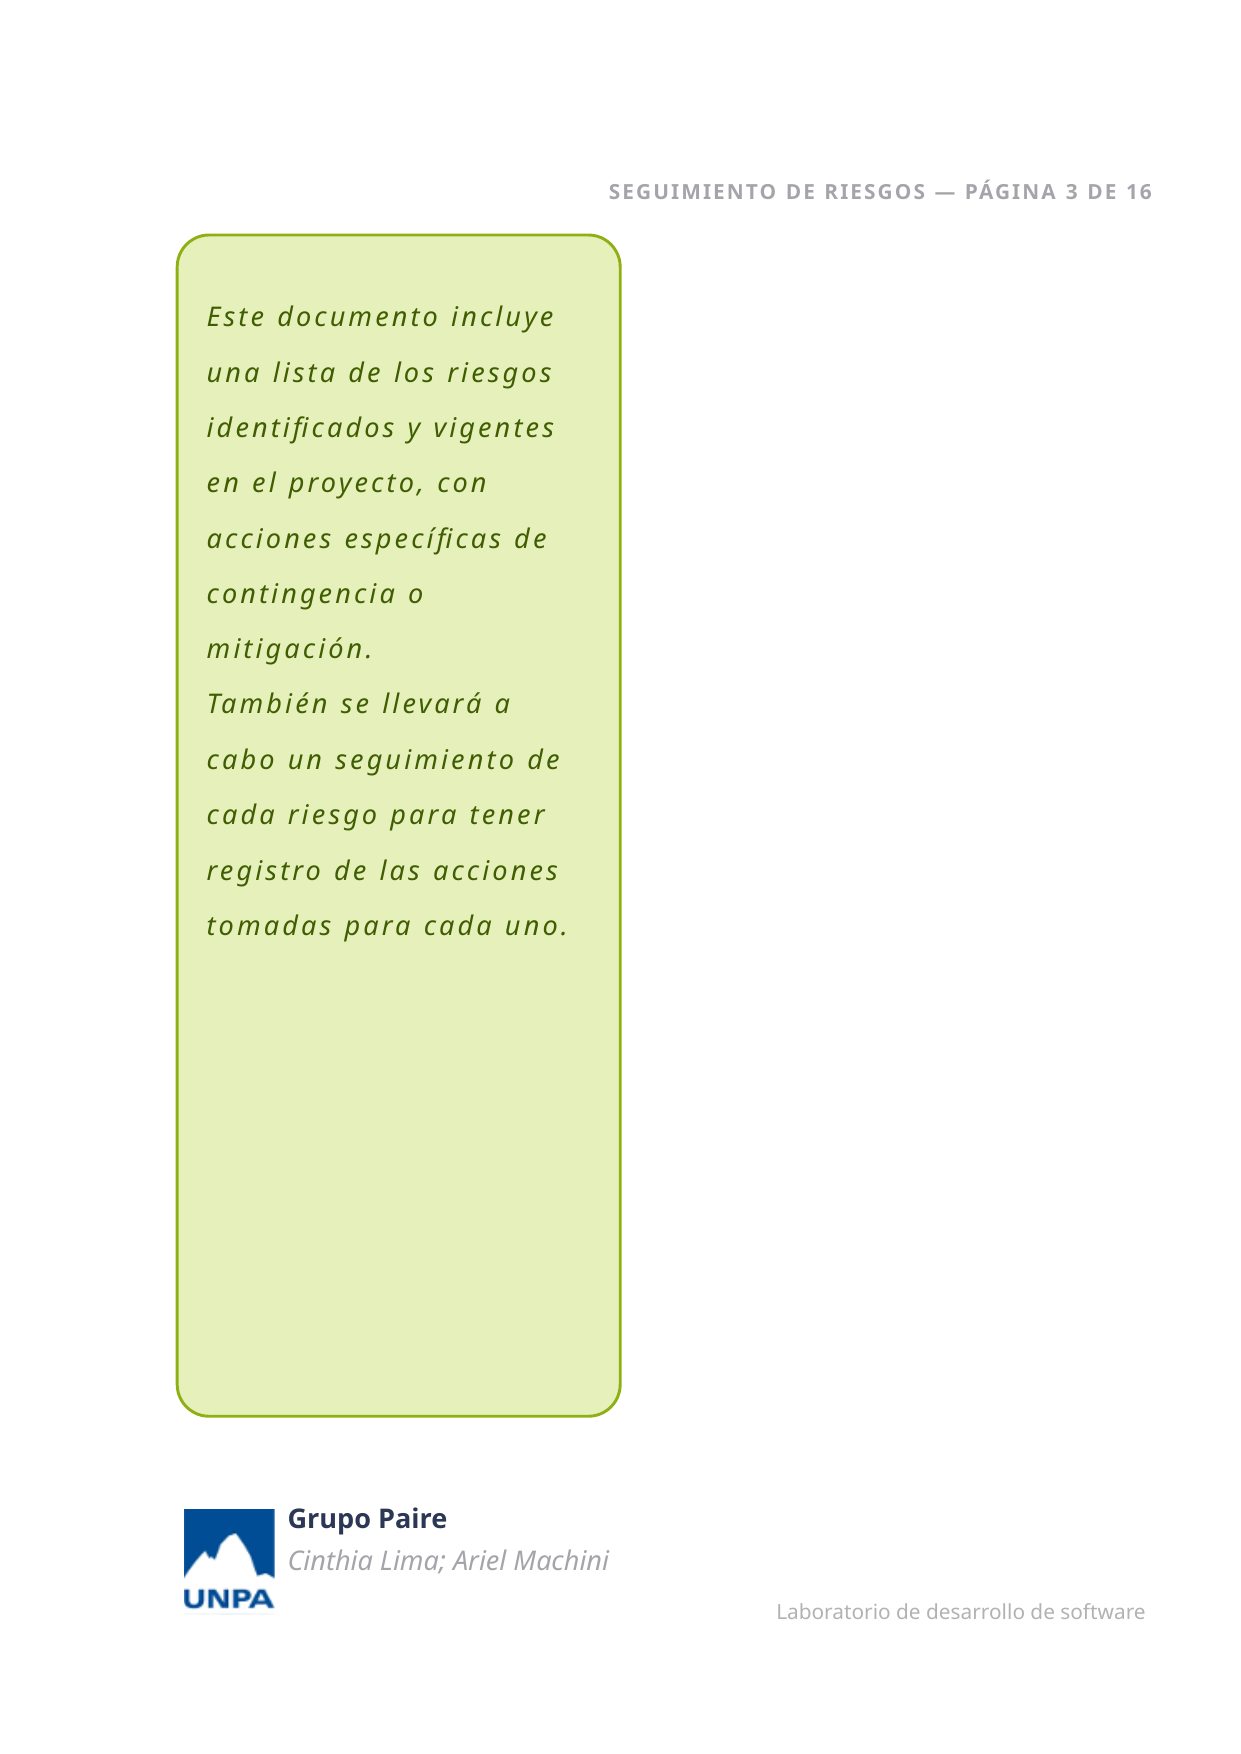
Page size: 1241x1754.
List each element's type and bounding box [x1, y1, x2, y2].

picture [184, 1509, 275, 1615]
